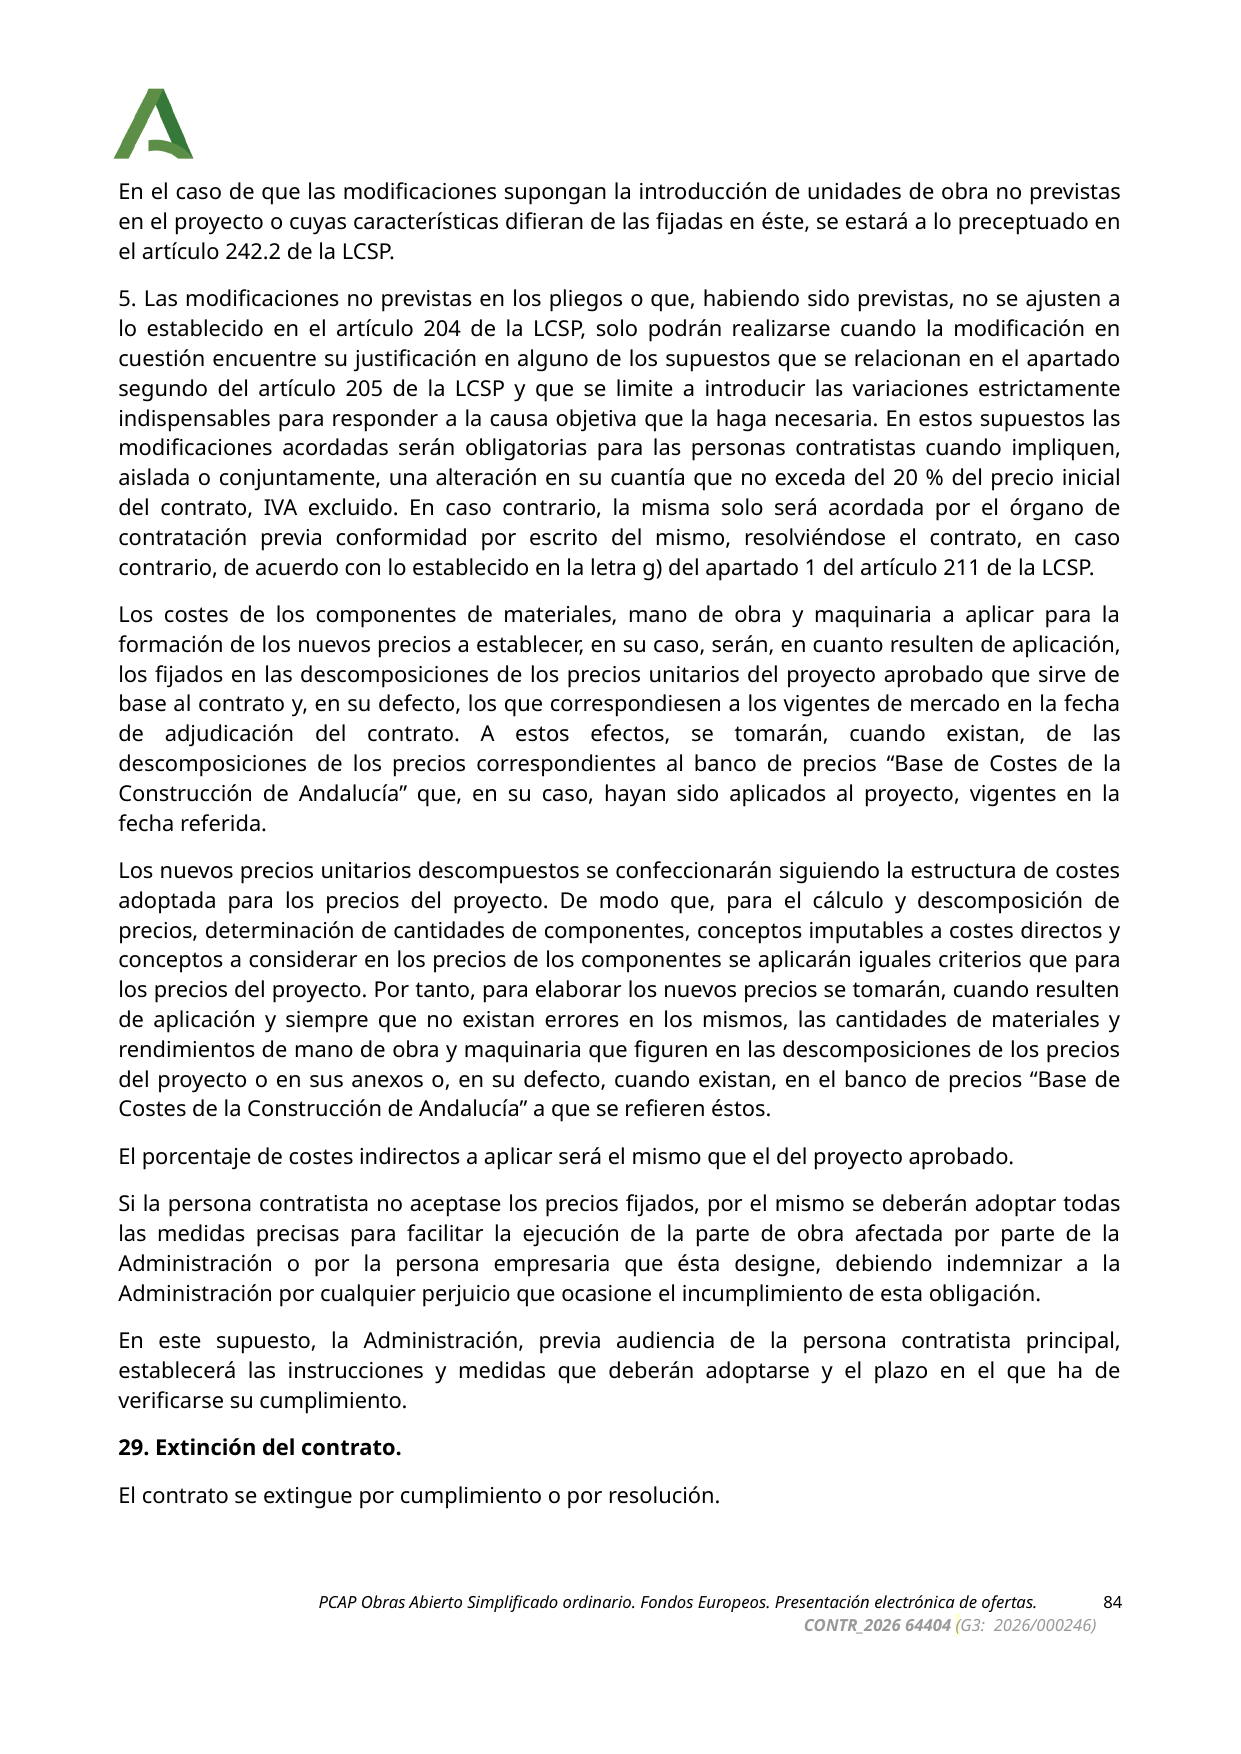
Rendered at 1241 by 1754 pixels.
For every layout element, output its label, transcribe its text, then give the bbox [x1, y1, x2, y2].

text El contrato se extingue por cumplimiento o por resolución. [118, 1480, 1122, 1510]
text Los nuevos precios unitarios descompuestos se confeccionarán siguiendo la estructura de costes adoptada para los precios del proyecto. De modo que, para el cálculo y descomposición de precios, determinación de cantidades de componentes, conceptos imputables a costes directos y conceptos a considerar en los precios de los componentes se aplicarán iguales criterios que para los precios del proyecto. Por tanto, para elaborar los nuevos precios se tomarán, cuando resulten de aplicación y siempre que no existan errores en los mismos, las cantidades de materiales y rendimientos de mano de obra y maquinaria que figuren en las descomposiciones de los precios del proyecto o en sus anexos o, en su defecto, cuando existan, en el banco de precios “Base de Costes de la Construcción de Andalucía” a que se refieren éstos. [118, 855, 1122, 1123]
text 5. Las modificaciones no previstas en los pliegos o que, habiendo sido previstas, no se ajusten a lo establecido en el artículo 204 de la LCSP, solo podrán realizarse cuando la modificación en cuestión encuentre su justificación en alguno de los supuestos que se relacionan en el apartado segundo del artículo 205 de la LCSP y que se limite a introducir las variaciones estrictamente indispensables para responder a la causa objetiva que la haga necesaria. En estos supuestos las modificaciones acordadas serán obligatorias para las personas contratistas cuando impliquen, aislada o conjuntamente, una alteración en su cuantía que no exceda del 20 % del precio inicial del contrato, IVA excluido. En caso contrario, la misma solo será acordada por el órgano de contratación previa conformidad por escrito del mismo, resolviéndose el contrato, en caso contrario, de acuerdo con lo establecido en la letra g) del apartado 1 del artículo 211 de la LCSP. [118, 283, 1122, 581]
text El porcentaje de costes indirectos a aplicar será el mismo que el del proyecto aprobado. [118, 1141, 1122, 1171]
picture [109, 84, 198, 163]
subtitle 29. Extinción del contrato. [118, 1432, 1122, 1462]
text En este supuesto, la Administración, previa audiencia de la persona contratista principal, establecerá las instrucciones y medidas que deberán adoptarse y el plazo en el que ha de verificarse su cumplimiento. [118, 1325, 1122, 1415]
text Si la persona contratista no aceptase los precios fijados, por el mismo se deberán adoptar todas las medidas precisas para facilitar la ejecución de la parte de obra afectada por parte de la Administración o por la persona empresaria que ésta designe, debiendo indemnizar a la Administración por cualquier perjuicio que ocasione el incumplimiento de esta obligación. [118, 1188, 1122, 1308]
text Los costes de los componentes de materiales, mano de obra y maquinaria a aplicar para la formación de los nuevos precios a establecer, en su caso, serán, en cuanto resulten de aplicación, los fijados en las descomposiciones de los precios unitarios del proyecto aprobado que sirve de base al contrato y, en su defecto, los que correspondiesen a los vigentes de mercado en la fecha de adjudicación del contrato. A estos efectos, se tomarán, cuando existan, de las descomposiciones de los precios correspondientes al banco de precios “Base de Costes de la Construcción de Andalucía” que, en su caso, hayan sido aplicados al proyecto, vigentes en la fecha referida. [118, 599, 1122, 837]
text En el caso de que las modificaciones supongan la introducción de unidades de obra no previstas en el proyecto o cuyas características difieran de las fijadas en éste, se estará a lo preceptuado en el artículo 242.2 de la LCSP. [118, 176, 1122, 266]
